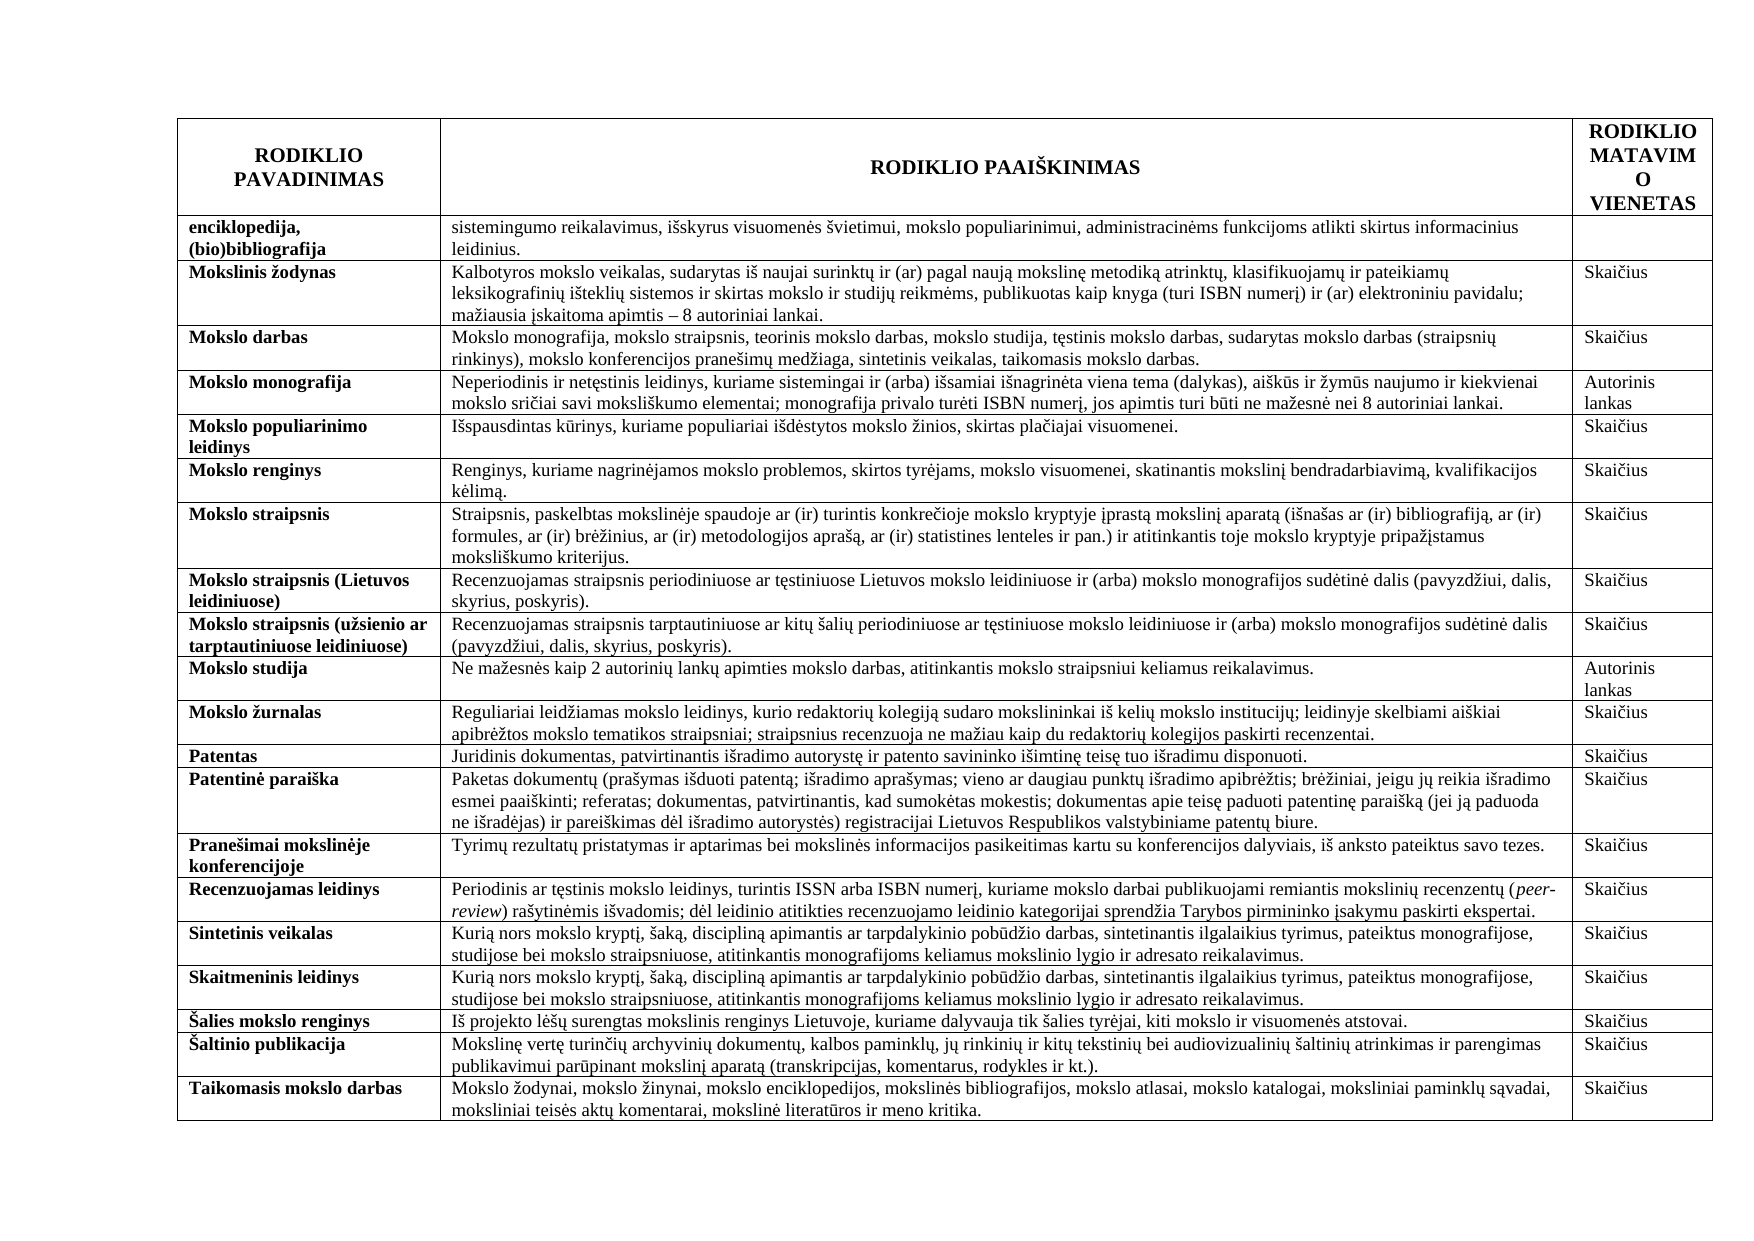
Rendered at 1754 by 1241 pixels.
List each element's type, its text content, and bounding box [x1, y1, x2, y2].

table_cell Skaičius [1573, 1077, 1712, 1120]
table_cell Renginys, kuriame nagrinėjamos mokslo problemos, skirtos tyrėjams, mokslo visuomenei, skatinantis mokslinį bendradarbiavimą, kvalifikacijos kėlimą. [441, 459, 1572, 502]
table_cell Kurią nors mokslo kryptį, šaką, discipliną apimantis ar tarpdalykinio pobūdžio darbas, sintetinantis ilgalaikius tyrimus, pateiktus monografijose, studijose bei mokslo straipsniuose, atitinkantis monografijoms keliamus mokslinio lygio ir adresato reikalavimus. [441, 966, 1572, 1009]
table_cell Pranešimai mokslinėje konferencijoje [178, 834, 440, 877]
table_cell Skaičius [1573, 768, 1712, 833]
table_cell Mokslo žurnalas [178, 701, 440, 744]
table_cell Recenzuojamas leidinys [178, 878, 440, 921]
table_cell Skaičius [1573, 878, 1712, 921]
table_cell Mokslo žodynai, mokslo žinynai, mokslo enciklopedijos, mokslinės bibliografijos, mokslo atlasai, mokslo katalogai, moksliniai paminklų sąvadai, moksliniai teisės aktų komentarai, mokslinė literatūros ir meno kritika. [441, 1077, 1572, 1120]
table_cell Skaičius [1573, 834, 1712, 877]
table_cell Tyrimų rezultatų pristatymas ir aptarimas bei mokslinės informacijos pasikeitimas kartu su konferencijos dalyviais, iš anksto pateiktus savo tezes. [441, 834, 1572, 877]
table_cell Taikomasis mokslo darbas [178, 1077, 440, 1120]
table_cell Skaičius [1573, 701, 1712, 744]
table_cell Mokslo monografija [178, 371, 440, 414]
table_cell Skaičius [1573, 1033, 1712, 1076]
table_header RODIKLIO PAVADINIMAS [178, 119, 440, 215]
table_cell Skaičius [1573, 745, 1712, 767]
table_cell Juridinis dokumentas, patvirtinantis išradimo autorystę ir patento savininko išimtinę teisę tuo išradimu disponuoti. [441, 745, 1572, 767]
table_cell Mokslinis žodynas [178, 261, 440, 325]
table_header RODIKLIO PAAIŠKINIMAS [441, 119, 1572, 215]
table_cell Straipsnis, paskelbtas mokslinėje spaudoje ar (ir) turintis konkrečioje mokslo kryptyje įprastą mokslinį aparatą (išnašas ar (ir) bibliografiją, ar (ir) formules, ar (ir) brėžinius, ar (ir) metodologijos aprašą, ar (ir) statistines lenteles ir pan.) ir atitinkantis toje mokslo kryptyje pripažįstamus moksliškumo kriterijus. [441, 503, 1572, 568]
table_header RODIKLIO MATAVIMO VIENETAS [1573, 119, 1712, 215]
table_cell Skaičius [1573, 966, 1712, 1009]
table_cell Skaičius [1573, 569, 1712, 612]
table_cell Šalies mokslo renginys [178, 1010, 440, 1032]
table_cell Recenzuojamas straipsnis tarptautiniuose ar kitų šalių periodiniuose ar tęstiniuose mokslo leidiniuose ir (arba) mokslo monografijos sudėtinė dalis (pavyzdžiui, dalis, skyrius, poskyris). [441, 613, 1572, 656]
table_cell Autorinis lankas [1573, 371, 1712, 414]
table_cell Mokslo straipsnis (Lietuvos leidiniuose) [178, 569, 440, 612]
table_cell enciklopedija, (bio)bibliografija [178, 216, 440, 259]
table_cell Sintetinis veikalas [178, 922, 440, 965]
table_cell Skaičius [1573, 922, 1712, 965]
table_cell Skaičius [1573, 415, 1712, 458]
table_cell Neperiodinis ir netęstinis leidinys, kuriame sistemingai ir (arba) išsamiai išnagrinėta viena tema (dalykas), aiškūs ir žymūs naujumo ir kiekvienai mokslo sričiai savi moksliškumo elementai; monografija privalo turėti ISBN numerį, jos apimtis turi būti ne mažesnė nei 8 autoriniai lankai. [441, 371, 1572, 414]
table_cell Kurią nors mokslo kryptį, šaką, discipliną apimantis ar tarpdalykinio pobūdžio darbas, sintetinantis ilgalaikius tyrimus, pateiktus monografijose, studijose bei mokslo straipsniuose, atitinkantis monografijoms keliamus mokslinio lygio ir adresato reikalavimus. [441, 922, 1572, 965]
table_cell Mokslo darbas [178, 326, 440, 369]
table_cell Skaičius [1573, 1010, 1712, 1032]
table_cell Mokslinę vertę turinčių archyvinių dokumentų, kalbos paminklų, jų rinkinių ir kitų tekstinių bei audiovizualinių šaltinių atrinkimas ir parengimas publikavimui parūpinant mokslinį aparatą (transkripcijas, komentarus, rodykles ir kt.). [441, 1033, 1572, 1076]
table_cell Iš projekto lėšų surengtas mokslinis renginys Lietuvoje, kuriame dalyvauja tik šalies tyrėjai, kiti mokslo ir visuomenės atstovai. [441, 1010, 1572, 1032]
table_cell Mokslo studija [178, 657, 440, 700]
table_cell Kalbotyros mokslo veikalas, sudarytas iš naujai surinktų ir (ar) pagal naują mokslinę metodiką atrinktų, klasifikuojamų ir pateikiamų leksikografinių išteklių sistemos ir skirtas mokslo ir studijų reikmėms, publikuotas kaip knyga (turi ISBN numerį) ir (ar) elektroniniu pavidalu; mažiausia įskaitoma apimtis – 8 autoriniai lankai. [441, 261, 1572, 325]
table_cell Skaičius [1573, 613, 1712, 656]
table_cell Patentas [178, 745, 440, 767]
table_cell Ne mažesnės kaip 2 autorinių lankų apimties mokslo darbas, atitinkantis mokslo straipsniui keliamus reikalavimus. [441, 657, 1572, 700]
table_cell Skaičius [1573, 459, 1712, 502]
table_cell [1573, 216, 1712, 259]
table_cell Mokslo renginys [178, 459, 440, 502]
table_cell Skaičius [1573, 503, 1712, 568]
table_cell Skaičius [1573, 261, 1712, 325]
table_cell Autorinis lankas [1573, 657, 1712, 700]
table_cell Recenzuojamas straipsnis periodiniuose ar tęstiniuose Lietuvos mokslo leidiniuose ir (arba) mokslo monografijos sudėtinė dalis (pavyzdžiui, dalis, skyrius, poskyris). [441, 569, 1572, 612]
table_cell sistemingumo reikalavimus, išskyrus visuomenės švietimui, mokslo populiarinimui, administracinėms funkcijoms atlikti skirtus informacinius leidinius. [441, 216, 1572, 259]
table_cell Paketas dokumentų (prašymas išduoti patentą; išradimo aprašymas; vieno ar daugiau punktų išradimo apibrėžtis; brėžiniai, jeigu jų reikia išradimo esmei paaiškinti; referatas; dokumentas, patvirtinantis, kad sumokėtas mokestis; dokumentas apie teisę paduoti patentinę paraišką (jei ją paduoda ne išradėjas) ir pareiškimas dėl išradimo autorystės) registracijai Lietuvos Respublikos valstybiniame patentų biure. [441, 768, 1572, 833]
table_cell Reguliariai leidžiamas mokslo leidinys, kurio redaktorių kolegiją sudaro mokslininkai iš kelių mokslo institucijų; leidinyje skelbiami aiškiai apibrėžtos mokslo tematikos straipsniai; straipsnius recenzuoja ne mažiau kaip du redaktorių kolegijos paskirti recenzentai. [441, 701, 1572, 744]
table_cell Mokslo straipsnis [178, 503, 440, 568]
table_cell Mokslo populiarinimo leidinys [178, 415, 440, 458]
table_cell Patentinė paraiška [178, 768, 440, 833]
table_cell Šaltinio publikacija [178, 1033, 440, 1076]
table_cell Mokslo straipsnis (užsienio ar tarptautiniuose leidiniuose) [178, 613, 440, 656]
table_cell Skaičius [1573, 326, 1712, 369]
table_cell Periodinis ar tęstinis mokslo leidinys, turintis ISSN arba ISBN numerį, kuriame mokslo darbai publikuojami remiantis mokslinių recenzentų (peer-review) rašytinėmis išvadomis; dėl leidinio atitikties recenzuojamo leidinio kategorijai sprendžia Tarybos pirmininko įsakymu paskirti ekspertai. [441, 878, 1572, 921]
table_cell Mokslo monografija, mokslo straipsnis, teorinis mokslo darbas, mokslo studija, tęstinis mokslo darbas, sudarytas mokslo darbas (straipsnių rinkinys), mokslo konferencijos pranešimų medžiaga, sintetinis veikalas, taikomasis mokslo darbas. [441, 326, 1572, 369]
table_cell Skaitmeninis leidinys [178, 966, 440, 1009]
table_cell Išspausdintas kūrinys, kuriame populiariai išdėstytos mokslo žinios, skirtas plačiajai visuomenei. [441, 415, 1572, 458]
